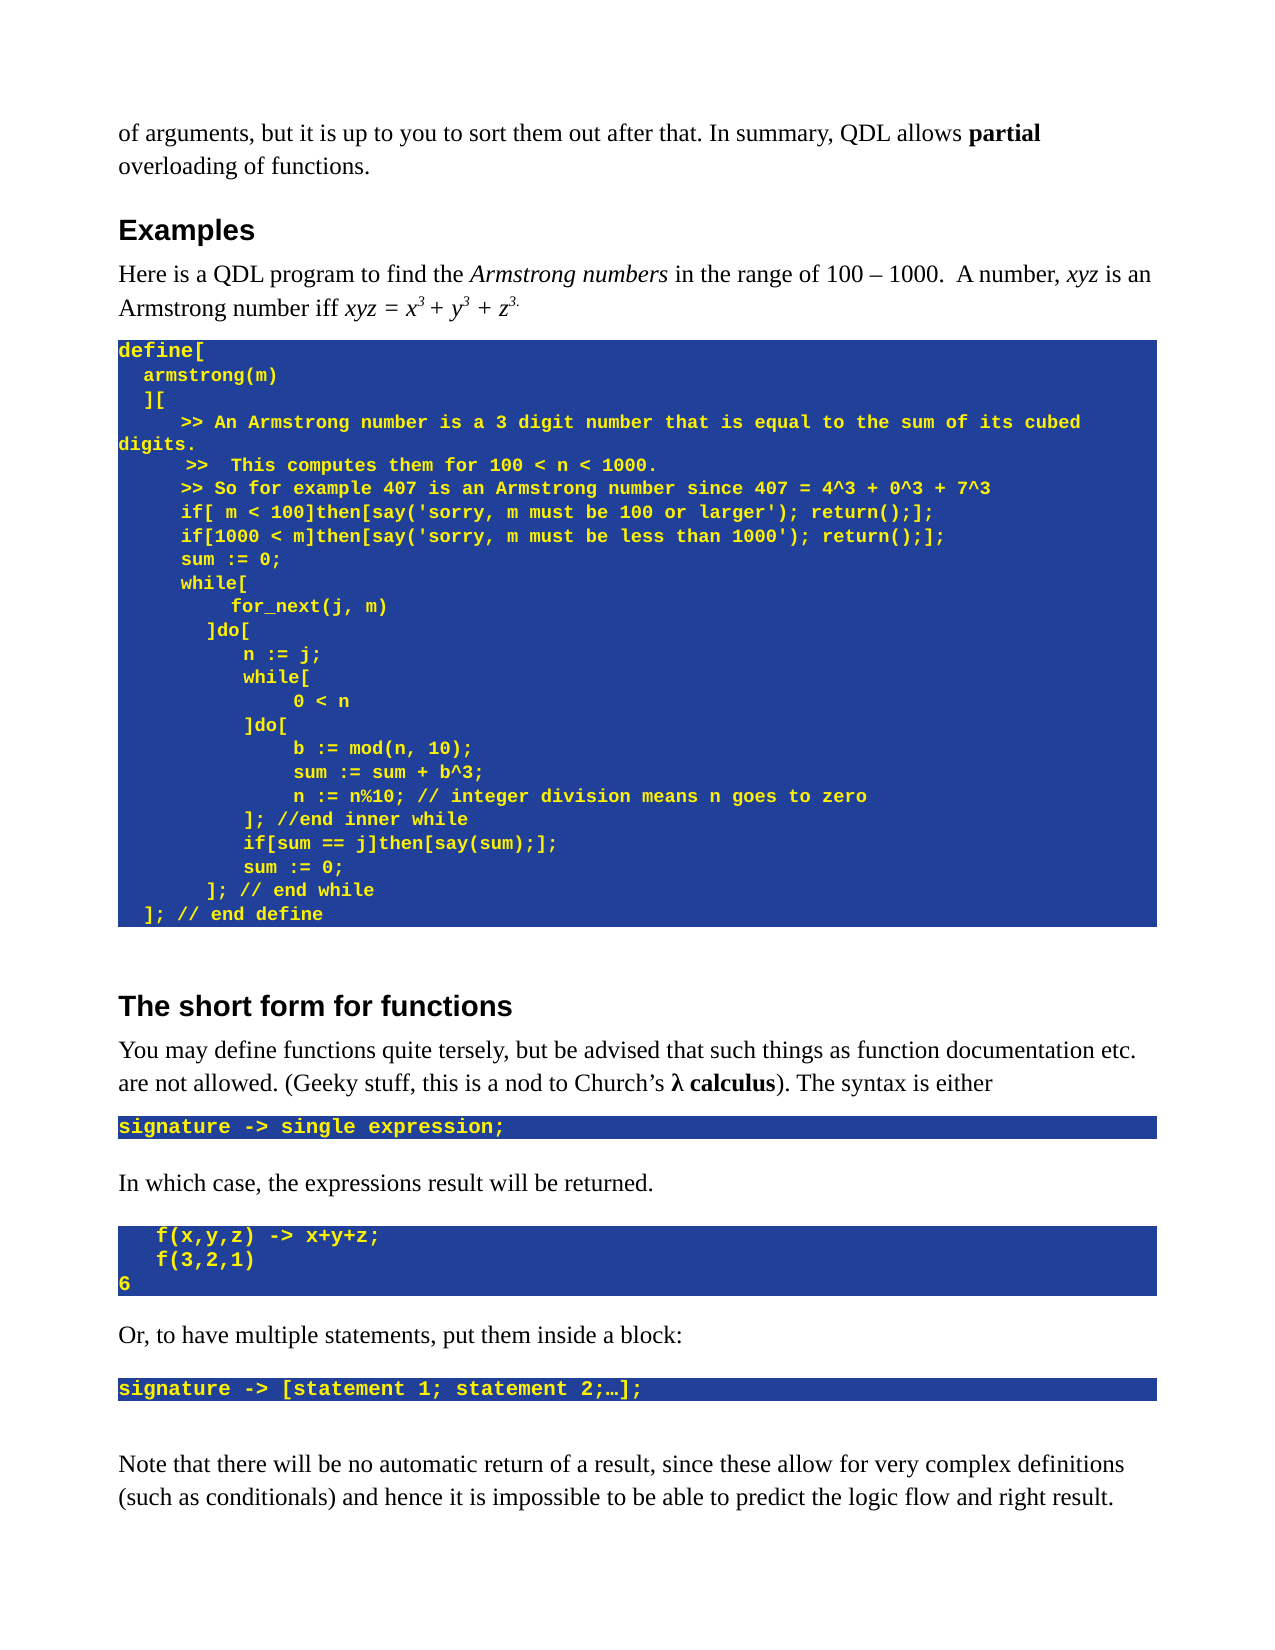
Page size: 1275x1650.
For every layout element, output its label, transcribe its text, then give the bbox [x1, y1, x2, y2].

text armstrong(m) [118, 364, 1157, 387]
text >> This computes them for 100 < n < 1000. [118, 456, 1157, 477]
text while[ [118, 666, 1157, 690]
text n := j; [118, 643, 1157, 666]
text if[ m < 100]then[say('sorry, m must be 100 or larger'); return();]; [118, 501, 1157, 524]
text sum := 0; [118, 856, 1157, 879]
text In which case, the expressions result will be returned. [118, 1168, 1157, 1197]
text b := mod(n, 10); [118, 737, 1157, 761]
subtitle The short form for functions [118, 989, 1157, 1022]
text >> So for example 407 is an Armstrong number since 407 = 4^3 + 0^3 + 7^3 [118, 477, 1157, 501]
text if[sum == j]then[say(sum);]; [118, 832, 1157, 856]
text f(3,2,1) [118, 1249, 1157, 1273]
text Here is a QDL program to find the Armstrong numbers in the range of 100 – 1000. A number, xyz is an Armstrong number iff xyz = x3 + y3 + z3. [118, 259, 1157, 321]
text ]; //end inner while [118, 808, 1157, 832]
text ]do[ [118, 714, 1157, 737]
text You may define functions quite tersely, but be advised that such things as function documentation etc. are not allowed. (Geeky stuff, this is a nod to Church’s λ calculus). The syntax is either [118, 1035, 1157, 1097]
text Note that there will be no automatic return of a result, since these allow for very complex definitions (such as conditionals) and hence it is impossible to be able to predict the logic flow and right result. [118, 1449, 1157, 1511]
text sum := 0; [118, 548, 1157, 572]
text while[ [118, 572, 1157, 596]
text n := n%10; // integer division means n goes to zero [118, 785, 1157, 808]
text ]; // end define [118, 903, 1157, 927]
text 0 < n [118, 690, 1157, 714]
text ]do[ [118, 619, 1157, 643]
text ]; // end while [118, 879, 1157, 903]
text signature -> [statement 1; statement 2;…]; [118, 1378, 1157, 1401]
text >> An Armstrong number is a 3 digit number that is equal to the sum of its cubed digits. [118, 411, 1157, 456]
text define[ [118, 340, 1157, 364]
text for_next(j, m) [118, 596, 1157, 619]
text f(x,y,z) -> x+y+z; [118, 1226, 1157, 1249]
text if[1000 < m]then[say('sorry, m must be less than 1000'); return();]; [118, 524, 1157, 548]
text ][ [118, 387, 1157, 411]
text signature -> single expression; [118, 1116, 1157, 1139]
subtitle Examples [118, 213, 1157, 247]
text Or, to have multiple statements, put them inside a block: [118, 1320, 1157, 1349]
text sum := sum + b^3; [118, 761, 1157, 785]
text 6 [118, 1273, 1157, 1296]
text of arguments, but it is up to you to sort them out after that. In summary, QDL allows partial overloading of functions. [118, 118, 1157, 180]
